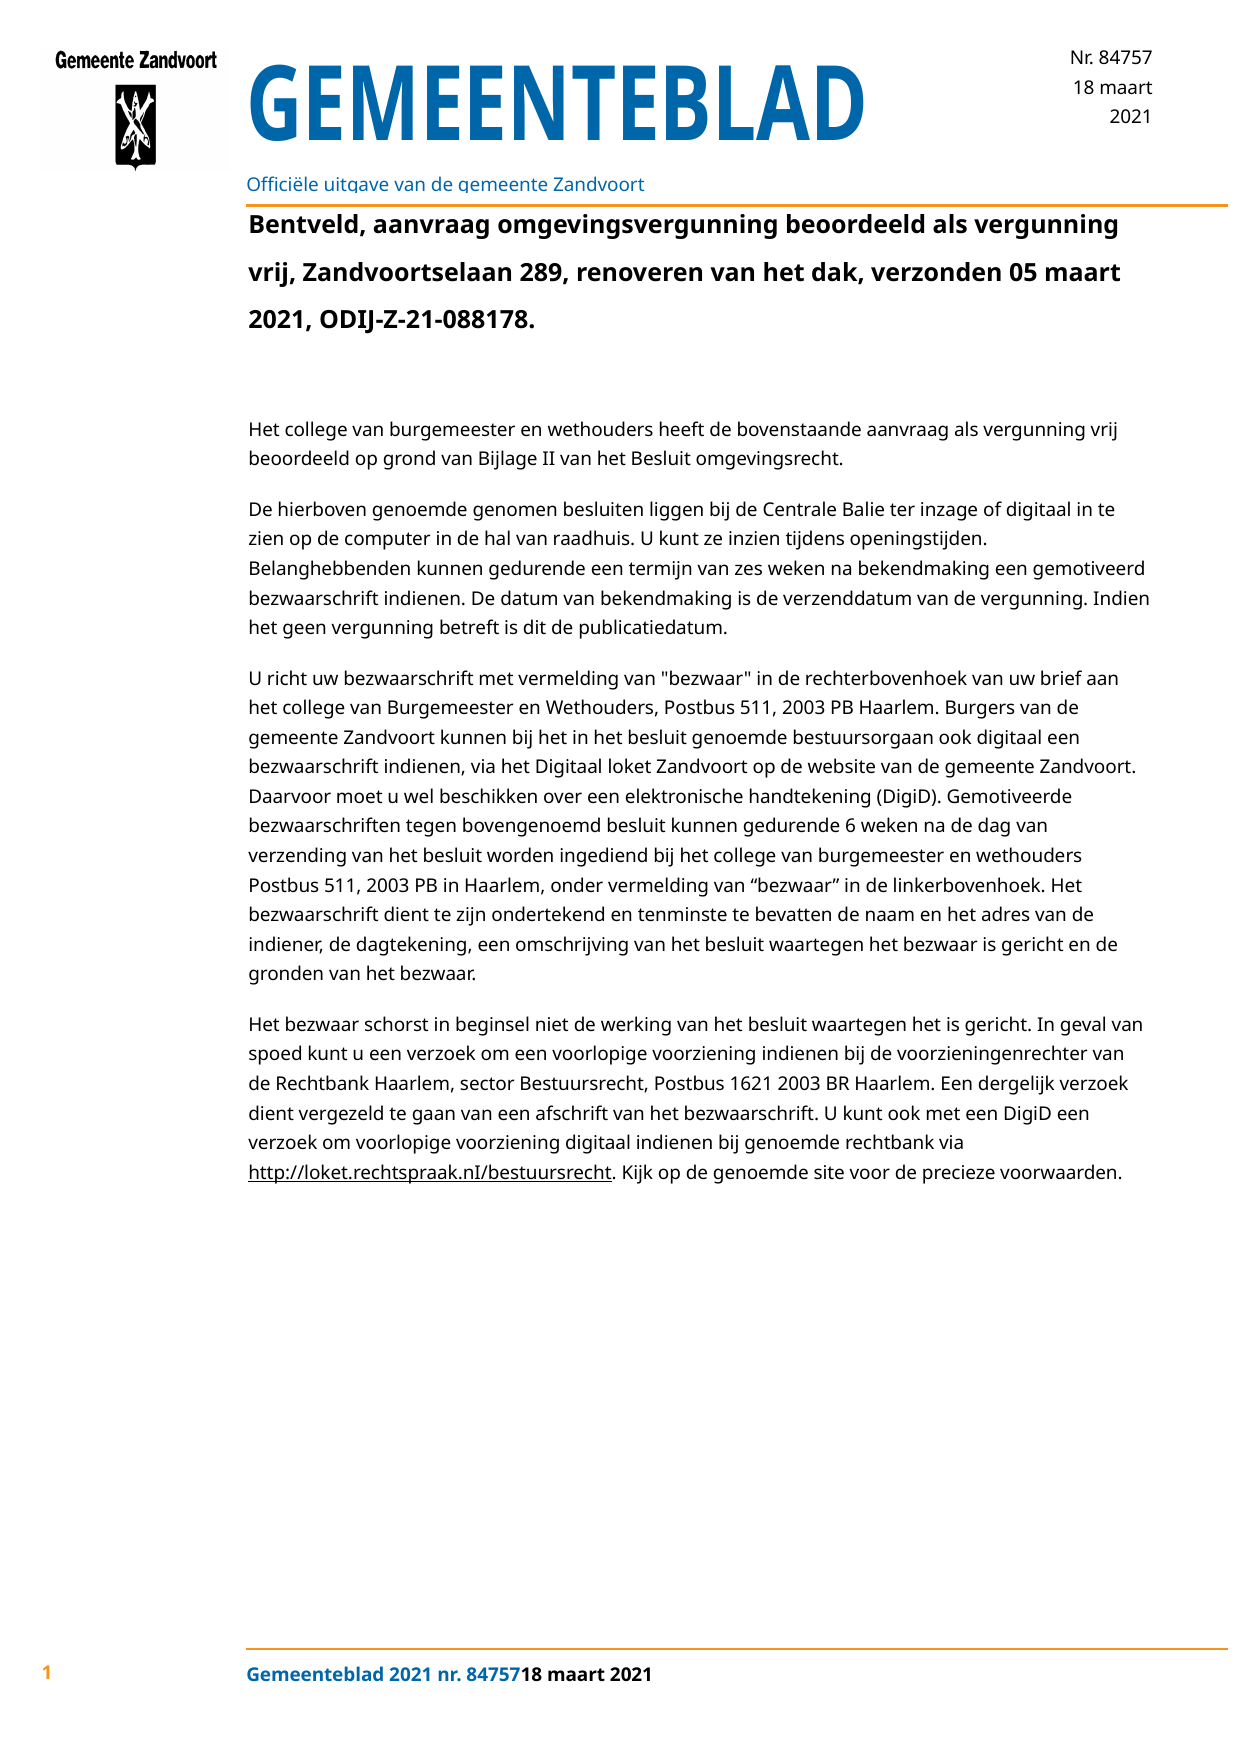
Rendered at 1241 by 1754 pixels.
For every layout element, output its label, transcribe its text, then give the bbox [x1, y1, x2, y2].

text De hierboven genoemde genomen besluiten liggen bij de Centrale Balie ter inzage of digitaal in te zien op de computer in de hal van raadhuis. U kunt ze inzien tijdens openingstijden. Belanghebbenden kunnen gedurende een termijn van zes weken na bekendmaking een gemotiveerd bezwaarschrift indienen. De datum van bekendmaking is de verzenddatum van de vergunning. Indien het geen vergunning betreft is dit de publicatiedatum. [248, 496, 1152, 640]
text Het bezwaar schorst in beginsel niet de werking van het besluit waartegen het is gericht. In geval van spoed kunt u een verzoek om een voorlopige voorziening indienen bij de voorzieningenrechter van de Rechtbank Haarlem, sector Bestuursrecht, Postbus 1621 2003 BR Haarlem. Een dergelijk verzoek dient vergezeld te gaan van een afschrift van het bezwaarschrift. U kunt ook met een DigiD een verzoek om voorlopige voorziening digitaal indienen bij genoemde rechtbank via http://loket.rechtspraak.nI/bestuursrecht. Kijk op de genoemde site voor de precieze voorwaarden. [248, 1011, 1152, 1184]
text Bentveld, aanvraag omgevingsvergunning beoordeeld als vergunning vrij, Zandvoortselaan 289, renoveren van het dak, verzonden 05 maart 2021, ODIJ-Z-21-088178. [248, 207, 1152, 336]
picture [41, 47, 231, 172]
text Het college van burgemeester en wethouders heeft de bovenstaande aanvraag als vergunning vrij beoordeeld op grond van Bijlage II van het Besluit omgevingsrecht. [248, 416, 1152, 471]
text U richt uw bezwaarschrift met vermelding van "bezwaar" in de rechterbovenhoek van uw brief aan het college van Burgemeester en Wethouders, Postbus 511, 2003 PB Haarlem. Burgers van de gemeente Zandvoort kunnen bij het in het besluit genoemde bestuursorgaan ook digitaal een bezwaarschrift indienen, via het Digitaal loket Zandvoort op de website van de gemeente Zandvoort. Daarvoor moet u wel beschikken over een elektronische handtekening (DigiD). Gemotiveerde bezwaarschriften tegen bovengenoemd besluit kunnen gedurende 6 weken na de dag van verzending van het besluit worden ingediend bij het college van burgemeester en wethouders Postbus 511, 2003 PB in Haarlem, onder vermelding van “bezwaar” in de linkerbovenhoek. Het bezwaarschrift dient te zijn ondertekend en tenminste te bevatten de naam en het adres van de indiener, de dagtekening, een omschrijving van het besluit waartegen het bezwaar is gericht en de gronden van het bezwaar. [248, 665, 1152, 986]
